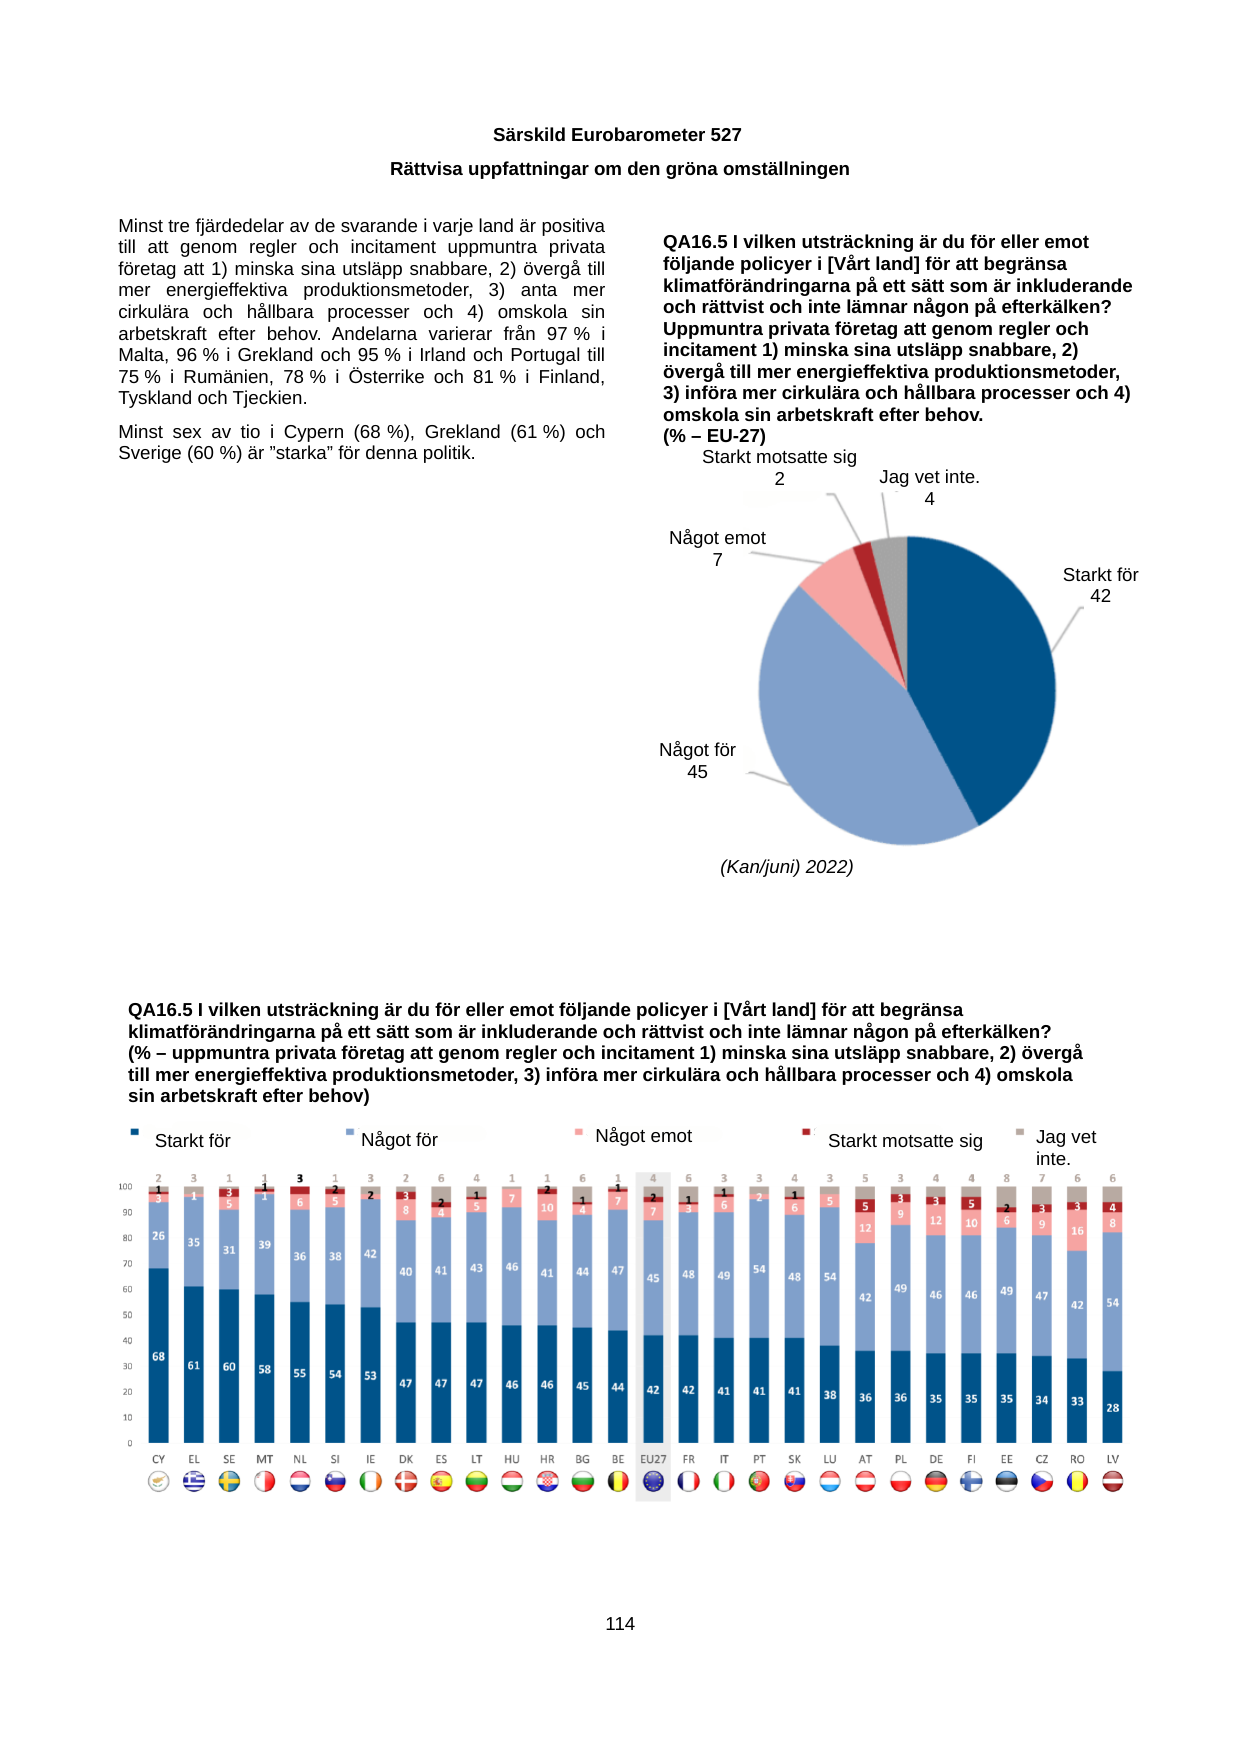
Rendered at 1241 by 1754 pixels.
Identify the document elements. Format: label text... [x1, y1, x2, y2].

picture [113, 1119, 1025, 1144]
picture [743, 491, 1084, 850]
text Minst tre fjärdedelar av de svarande i varje land är positiva till att genom regler och incitament uppmuntra privata företag att 1) minska sina utsläpp snabbare, 2) övergå till mer energieffektiva produktionsmetoder, 3) anta mer cirkulära och hållbara processer och 4) omskola sin arbetskraft efter behov. Andelarna varierar från 97 % i Malta, 96 % i Grekland och 95 % i Irland och Portugal till 75 % i Rumänien, 78 % i Österrike och 81 % i Finland, Tyskland och Tjeckien. [118, 214, 605, 408]
text Minst sex av tio i Cypern (68 %), Grekland (61 %) och Sverige (60 %) är ”starka” för denna politik. [118, 420, 605, 463]
picture [364, 1136, 369, 1144]
picture [112, 1165, 1131, 1507]
